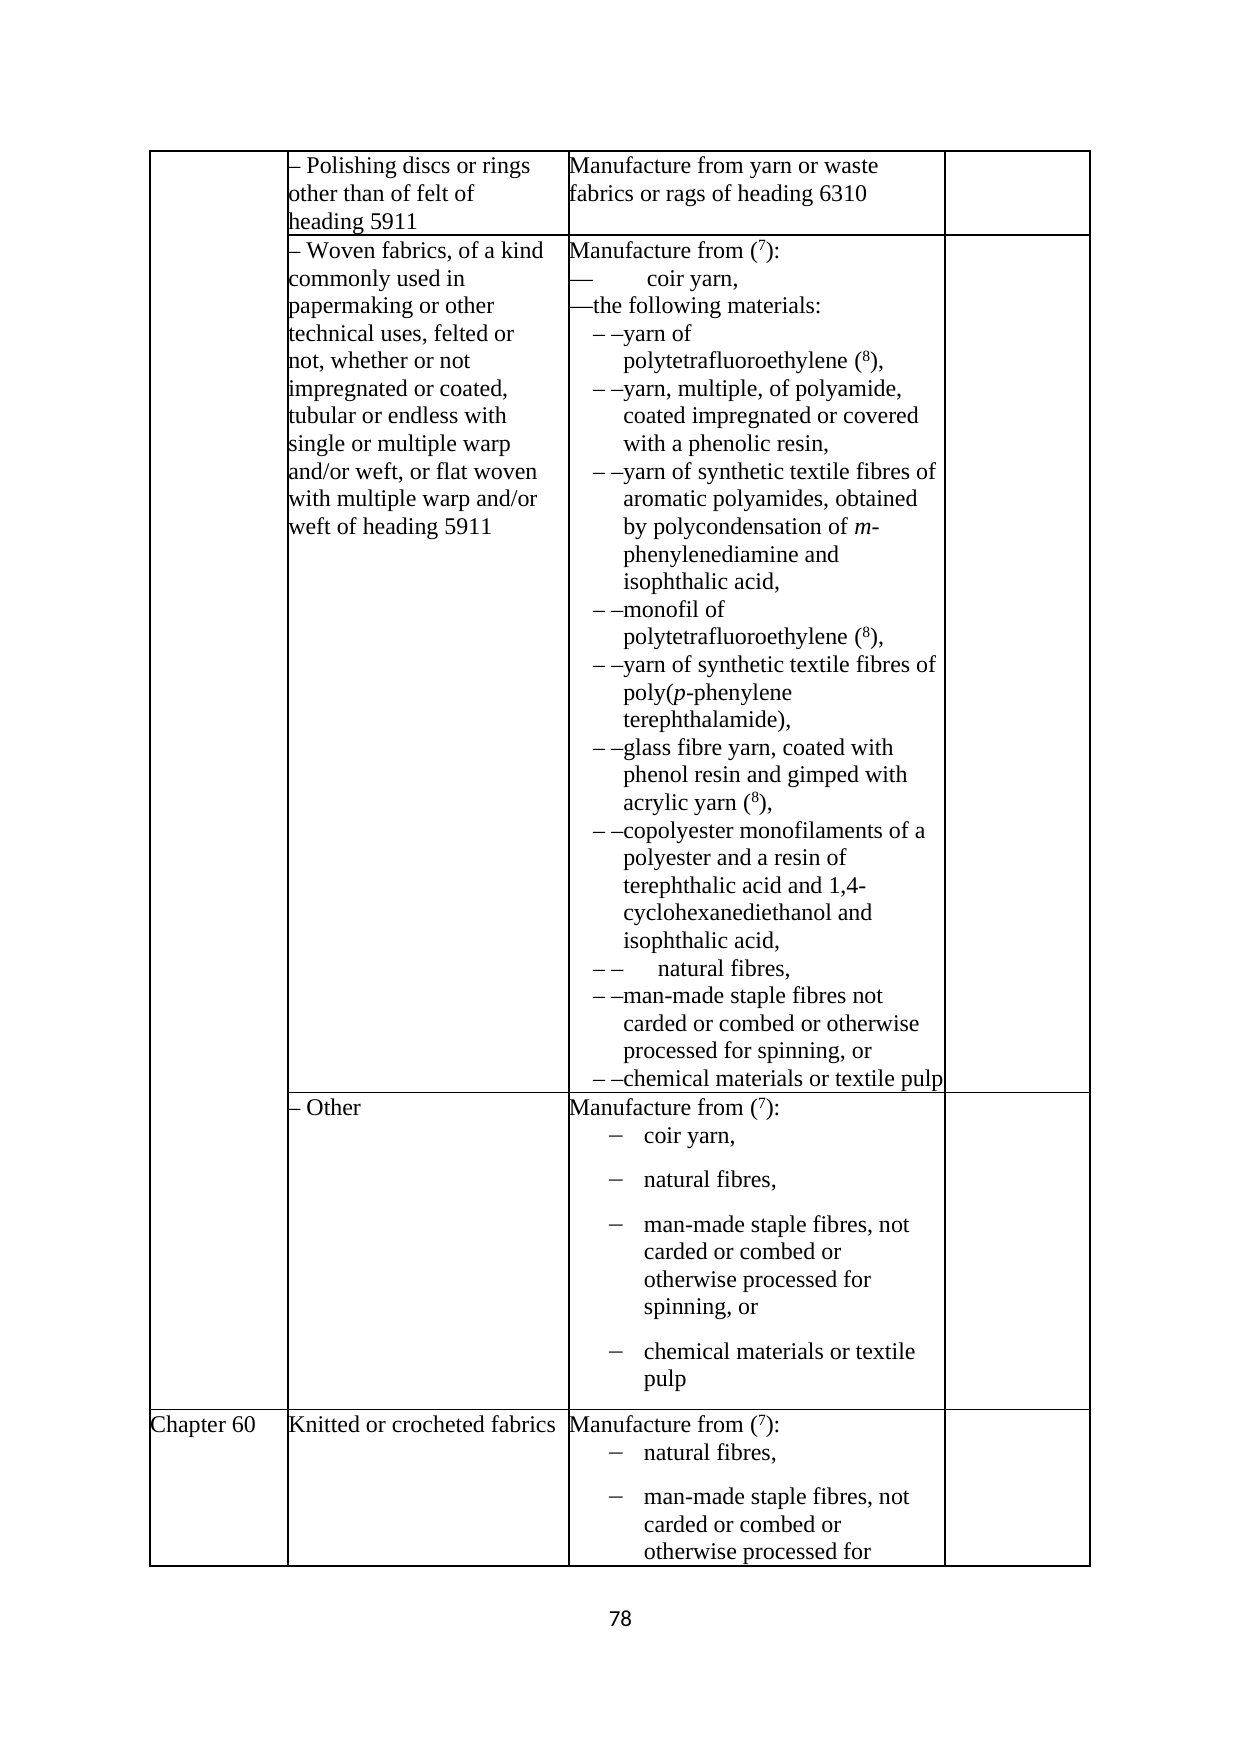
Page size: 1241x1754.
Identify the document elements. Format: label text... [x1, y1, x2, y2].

table_cell – Polishing discs or rings other than of felt of heading 5911 [289, 152, 568, 234]
table_cell [946, 152, 1089, 234]
table_header – – [593, 981, 623, 1064]
table_header – – [593, 733, 623, 816]
table_header man-made staple fibres, not carded or combed or otherwise processed for [570, 1482, 923, 1565]
table_header man-made staple fibres, not carded or combed or otherwise processed for spinning, or [570, 1210, 923, 1337]
table_header – – [593, 457, 623, 595]
table_header – – [593, 595, 623, 650]
table_header natural fibres, [658, 954, 944, 981]
table_header chemical materials or textile pulp [623, 1064, 944, 1092]
table_header coir yarn, [647, 264, 944, 291]
table_cell [946, 236, 1089, 1092]
table_header yarn of synthetic textile fibres of aromatic polyamides, obtained by polycondensation of m-phenylenediamine and isophthalic acid, [623, 457, 944, 595]
table_cell [946, 1410, 1089, 1565]
table_cell [946, 1093, 1089, 1409]
table_header man-made staple fibres not carded or combed or otherwise processed for spinning, or [623, 981, 944, 1064]
table_header — [570, 291, 593, 1092]
table_header yarn of synthetic textile fibres of poly(p-phenylene terephthalamide), [623, 650, 944, 733]
table_header natural fibres, [570, 1438, 889, 1482]
table_cell Chapter 60 [151, 1410, 287, 1565]
table_cell Manufacture from (7): [570, 1093, 944, 1409]
table_header – – [593, 319, 623, 374]
table_header — [570, 264, 647, 291]
table_header the following materials: [593, 291, 944, 319]
table_cell – Woven fabrics, of a kind commonly used in papermaking or other technical uses, felted or not, whether or not impregnated or coated, tubular or endless with single or multiple warp and/or weft, or flat woven with multiple warp and/or weft of heading 5911 [289, 236, 568, 1092]
table_header – – [593, 954, 658, 981]
table_cell – Other [289, 1093, 568, 1409]
table_header chemical materials or textile pulp [570, 1337, 919, 1408]
table_header – – [593, 374, 623, 457]
table_header yarn, multiple, of polyamide, coated impregnated or covered with a phenolic resin, [623, 374, 944, 457]
table_cell Manufacture from yarn or waste fabrics or rags of heading 6310 [570, 152, 944, 234]
table_header natural fibres, [570, 1165, 889, 1209]
table_header glass fibre yarn, coated with phenol resin and gimped with acrylic yarn (8), [623, 733, 944, 816]
table_header – – [593, 650, 623, 733]
table_cell Manufacture from (7): [570, 236, 944, 1092]
table_header coir yarn, [570, 1121, 866, 1165]
table_header – – [593, 1064, 623, 1092]
table_header yarn of polytetrafluoroethylene (8), [623, 319, 944, 374]
table_header copolyester monofilaments of a polyester and a resin of terephthalic acid and 1,4-cyclohexanediethanol and isophthalic acid, [623, 816, 944, 954]
table_header monofil of polytetrafluoroethylene (8), [623, 595, 944, 650]
table_cell Knitted or crocheted fabrics [289, 1410, 568, 1565]
table_cell [151, 152, 287, 1409]
table_cell Manufacture from (7): [570, 1410, 944, 1565]
table_header – – [593, 816, 623, 954]
